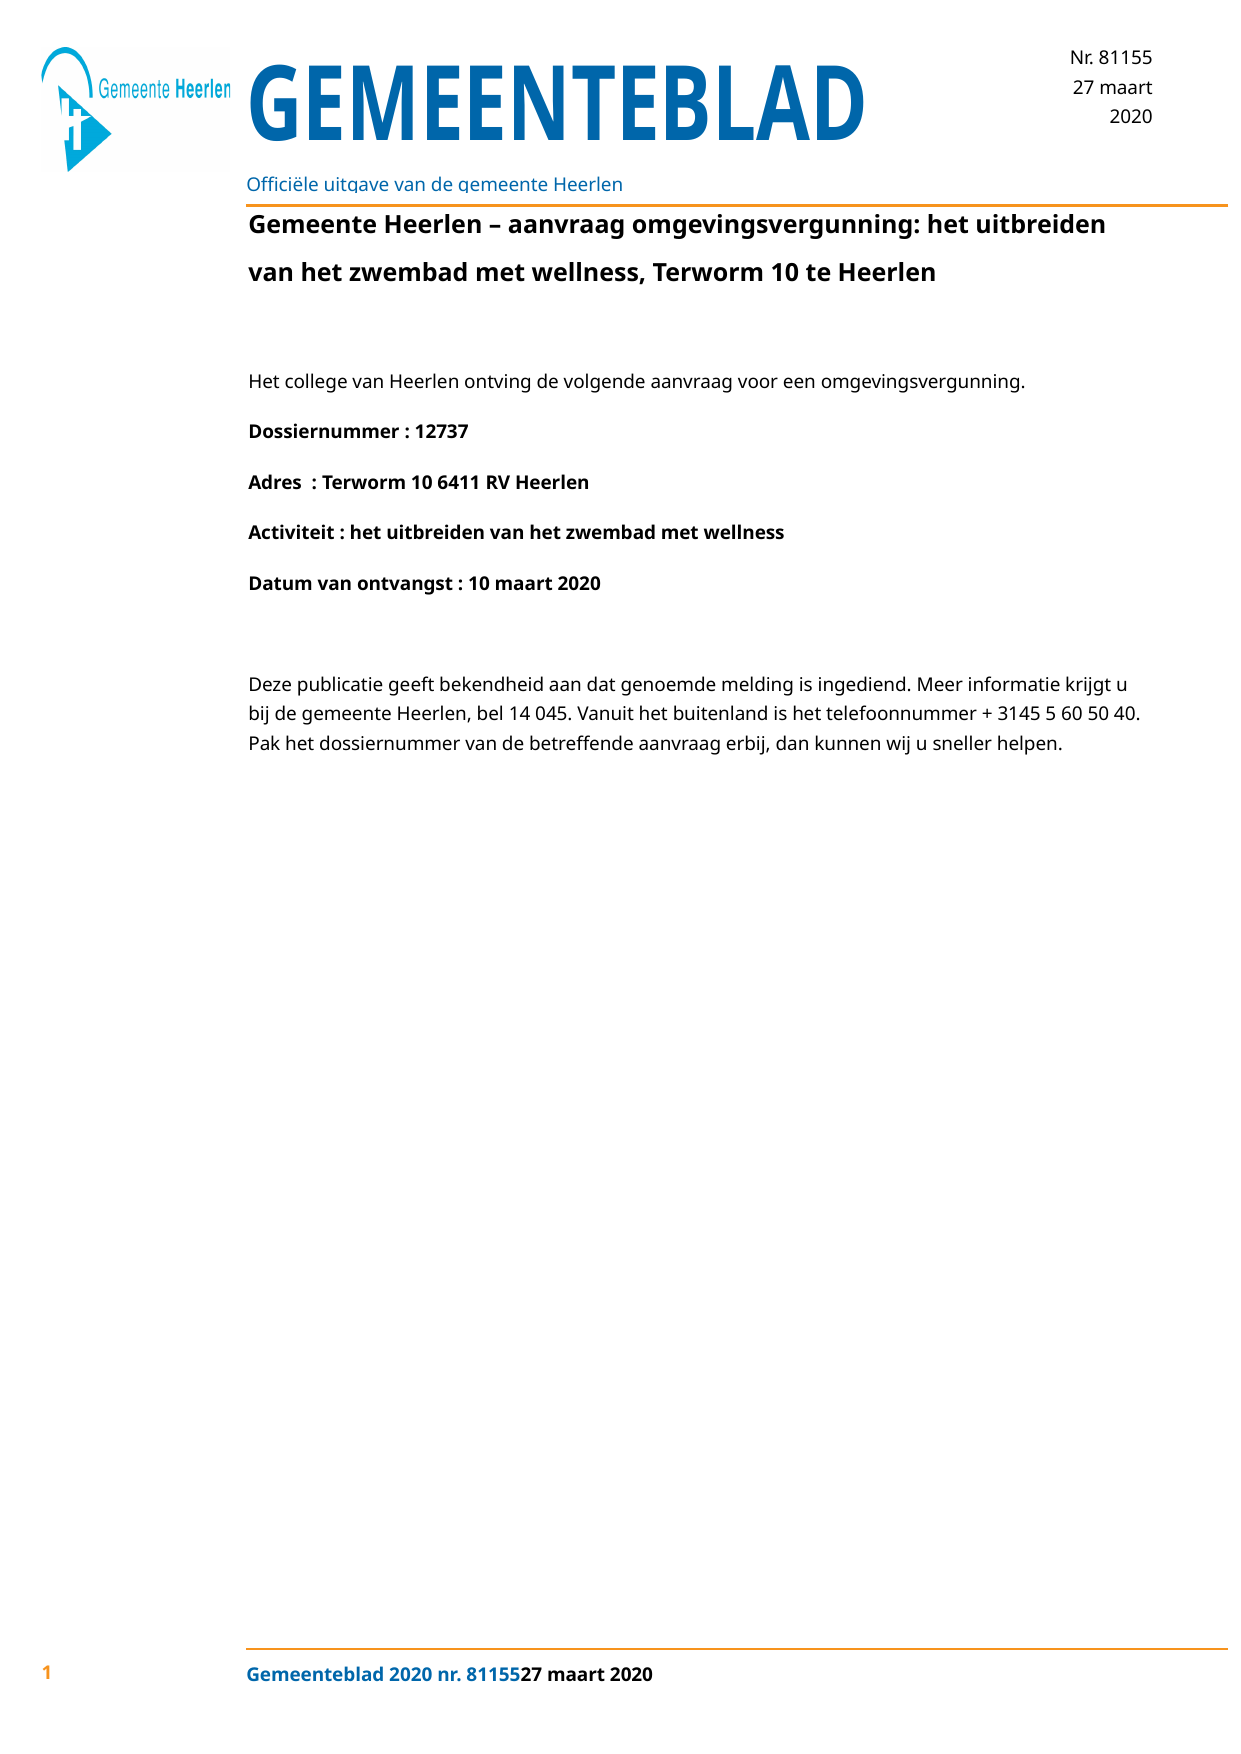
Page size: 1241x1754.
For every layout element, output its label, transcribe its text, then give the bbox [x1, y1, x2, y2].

text Gemeente Heerlen – aanvraag omgevingsvergunning: het uitbreiden van het zwembad met wellness, Terworm 10 te Heerlen [248, 207, 1152, 288]
text Dossiernummer : 12737 [248, 419, 1152, 444]
text Activiteit : het uitbreiden van het zwembad met wellness [248, 519, 1152, 545]
text Adres : Terworm 10 6411 RV Heerlen [248, 469, 1152, 495]
picture [41, 47, 231, 172]
text Het college van Heerlen ontving de volgende aanvraag voor een omgevingsvergunning. [248, 368, 1152, 394]
text Deze publicatie geeft bekendheid aan dat genoemde melding is ingediend. Meer informatie krijgt u bij de gemeente Heerlen, bel 14 045. Vanuit het buitenland is het telefoonnummer + 3145 5 60 50 40. Pak het dossiernummer van de betreffende aanvraag erbij, dan kunnen wij u sneller helpen. [248, 671, 1152, 756]
picture [41, 47, 59, 70]
text Datum van ontvangst : 10 maart 2020 [248, 570, 1152, 596]
